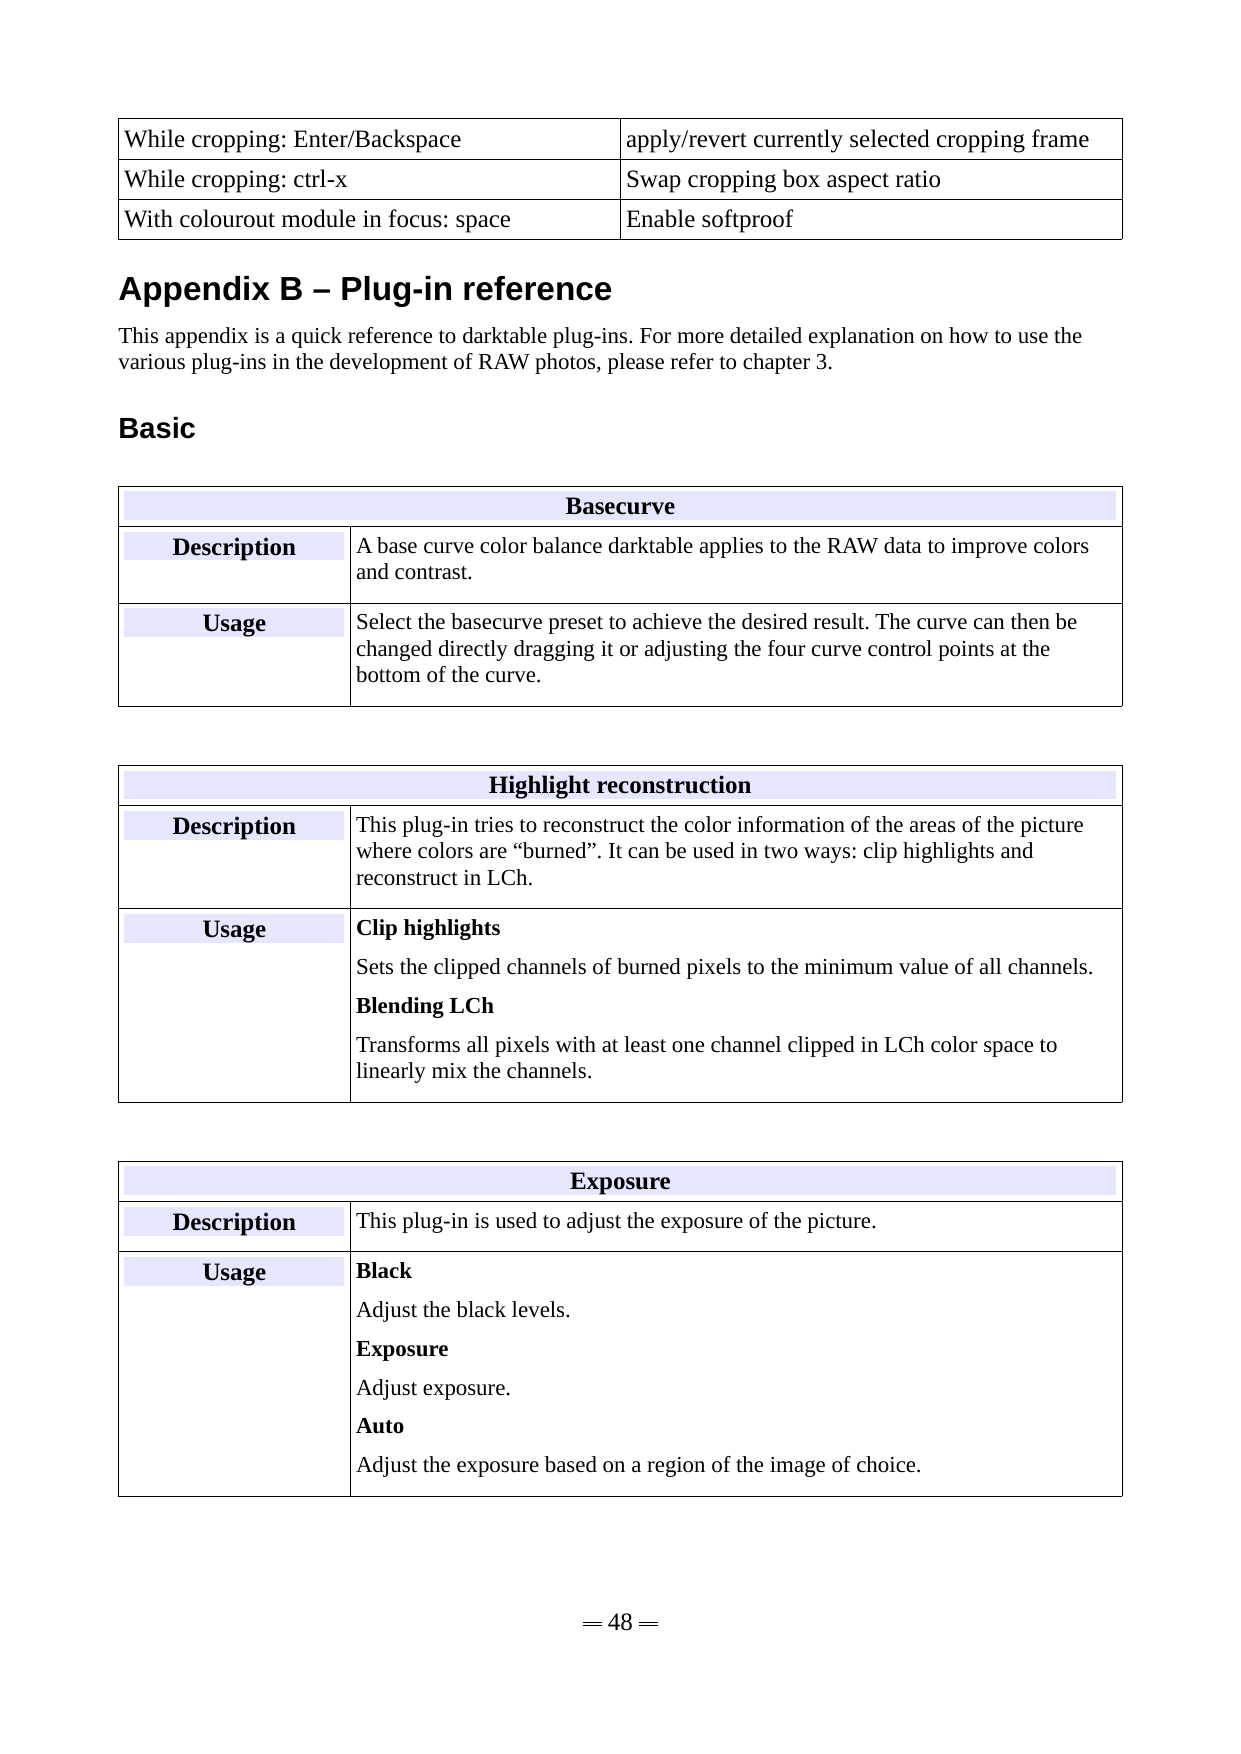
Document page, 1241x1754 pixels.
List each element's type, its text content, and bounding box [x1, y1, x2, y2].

table_cell Description [119, 527, 350, 603]
table_cell While cropping: Enter/Backspace [119, 119, 620, 158]
table_cell Enable softproof [621, 200, 1122, 239]
table_cell Description [119, 806, 350, 908]
table_header Exposure [119, 1162, 1122, 1201]
table_cell Swap cropping box aspect ratio [621, 160, 1122, 199]
subtitle Appendix B – Plug-in reference [118, 269, 1122, 307]
table_header Basecurve [119, 487, 1122, 526]
table_cell Black Adjust the black levels. Exposure Adjust exposure. Auto Adjust the exposure based on a region of the image of choice. [351, 1252, 1122, 1496]
table_cell Usage [119, 909, 350, 1102]
table_cell Usage [119, 604, 350, 706]
subtitle Basic [118, 411, 1122, 444]
table_cell Usage [119, 1252, 350, 1496]
table_cell Clip highlights Sets the clipped channels of burned pixels to the minimum value of all channels. Blending LCh Transforms all pixels with at least one channel clipped in LCh color space to linearly mix the channels. [351, 909, 1122, 1102]
table_cell A base curve color balance darktable applies to the RAW data to improve colors and contrast. [351, 527, 1122, 603]
table_cell Description [119, 1202, 350, 1251]
table_cell With colourout module in focus: space [119, 200, 620, 239]
table_cell This plug-in tries to reconstruct the color information of the areas of the picture where colors are “burned”. It can be used in two ways: clip highlights and reconstruct in LCh. [351, 806, 1122, 908]
table_header Highlight reconstruction [119, 766, 1122, 805]
text This appendix is a quick reference to darktable plug-ins. For more detailed explanation on how to use the various plug-ins in the development of RAW photos, please refer to chapter 3. [118, 322, 1122, 374]
table_cell Select the basecurve preset to achieve the desired result. The curve can then be changed directly dragging it or adjusting the four curve control points at the bottom of the curve. [351, 604, 1122, 706]
table_cell This plug-in is used to adjust the exposure of the picture. [351, 1202, 1122, 1251]
table_cell While cropping: ctrl-x [119, 160, 620, 199]
table_cell apply/revert currently selected cropping frame [621, 119, 1122, 158]
